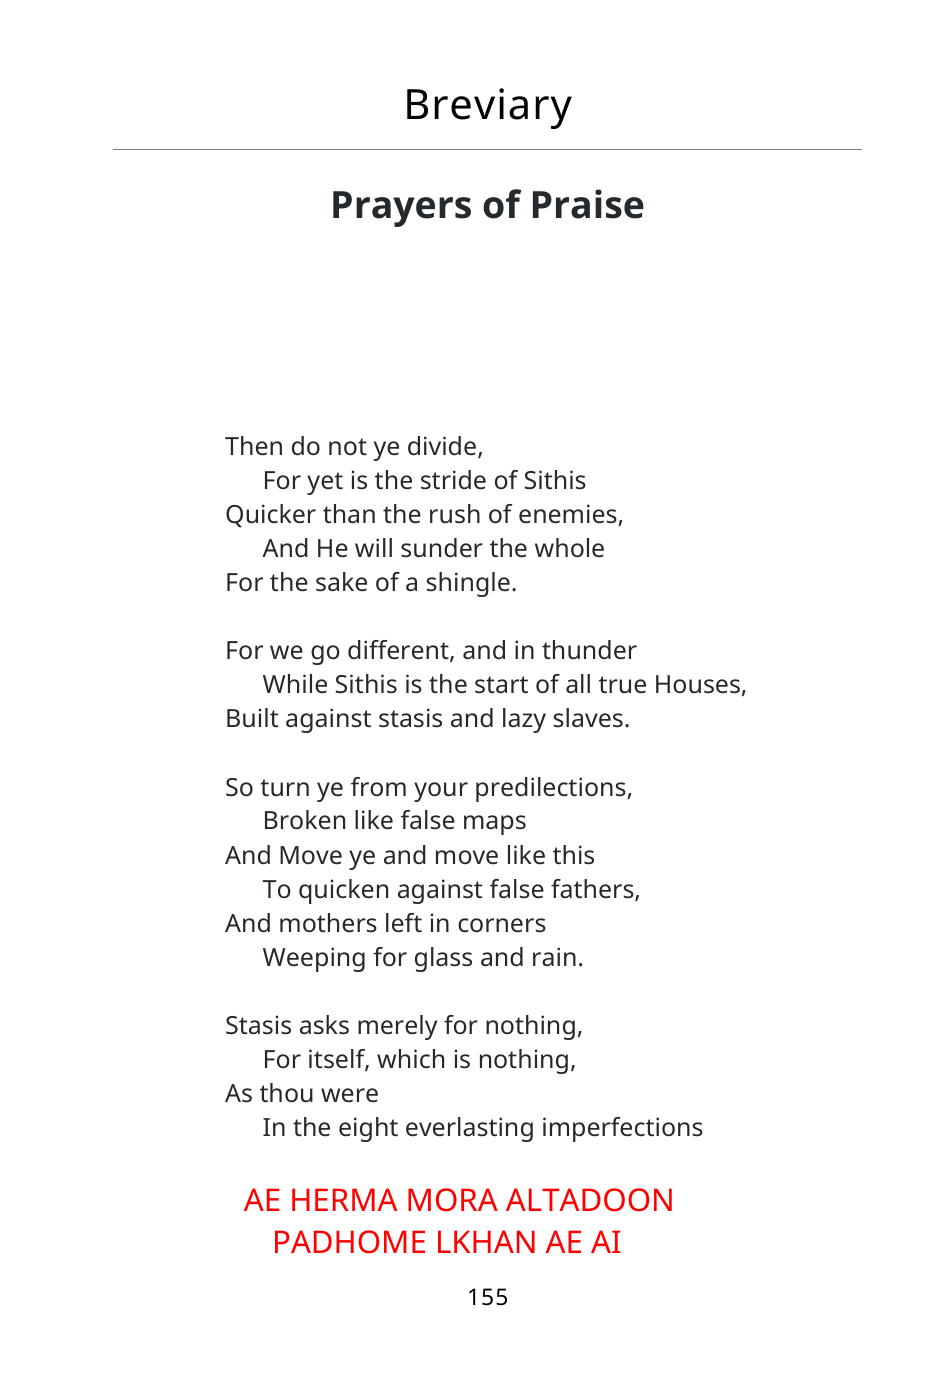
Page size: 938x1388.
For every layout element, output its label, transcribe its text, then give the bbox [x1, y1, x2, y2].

text Broken like false maps [262, 803, 862, 837]
text And He will sunder the whole [262, 531, 862, 565]
text And mothers left in corners [225, 905, 862, 939]
text For the sake of a shingle. [225, 565, 862, 599]
text While Sithis is the start of all true Houses, [262, 667, 862, 701]
text AE HERMA MORA ALTADOON [244, 1178, 862, 1221]
text And Move ye and move like this [225, 837, 862, 871]
text For yet is the stride of Sithis [262, 463, 862, 497]
text Weeping for glass and rain. [262, 939, 862, 973]
text Built against stasis and lazy slaves. [225, 701, 862, 735]
text Stasis asks merely for nothing, [225, 1008, 862, 1042]
text As thou were [225, 1076, 862, 1110]
text So turn ye from your predilections, [225, 769, 862, 803]
text For we go different, and in thunder [225, 633, 862, 667]
text Then do not ye divide, [225, 428, 862, 463]
text PADHOME LKHAN AE AI [272, 1221, 862, 1263]
text Breviary [112, 75, 862, 132]
subtitle Prayers of Praise [112, 179, 862, 230]
text Quicker than the rush of enemies, [225, 497, 862, 531]
text For itself, which is nothing, [262, 1042, 862, 1076]
text To quicken against false fathers, [262, 871, 862, 905]
text In the eight everlasting imperfections [262, 1110, 862, 1144]
